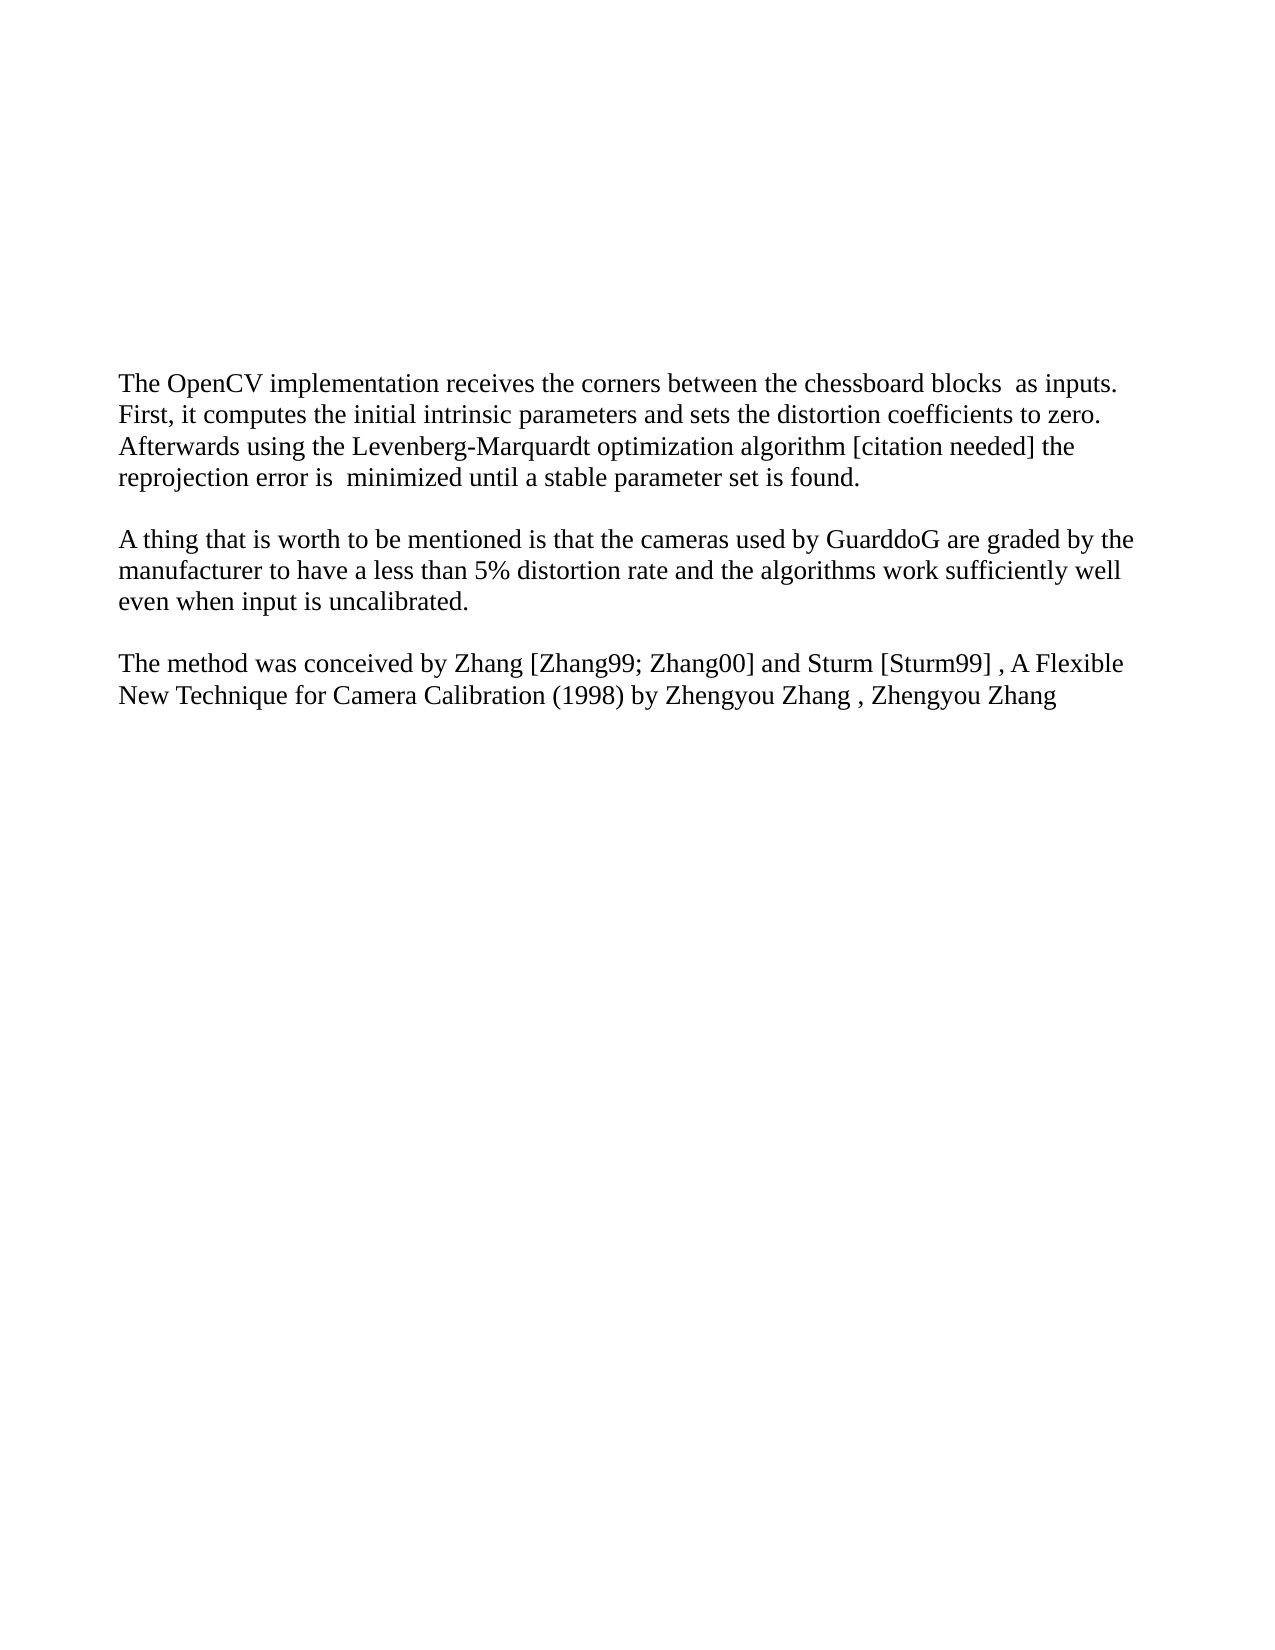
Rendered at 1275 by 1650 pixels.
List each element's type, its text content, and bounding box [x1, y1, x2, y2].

text The method was conceived by Zhang [Zhang99; Zhang00] and Sturm [Sturm99] , A Flexible New Technique for Camera Calibration (1998) by Zhengyou Zhang , Zhengyou Zhang [118, 648, 1157, 710]
text A thing that is worth to be mentioned is that the cameras used by GuarddoG are graded by the manufacturer to have a less than 5% distortion rate and the algorithms work sufficiently well even when input is uncalibrated. [118, 523, 1157, 616]
text The OpenCV implementation receives the corners between the chessboard blocks as inputs. First, it computes the initial intrinsic parameters and sets the distortion coefficients to zero. Afterwards using the Levenberg-Marquardt optimization algorithm [citation needed] the reprojection error is minimized until a stable parameter set is found. [118, 367, 1157, 492]
